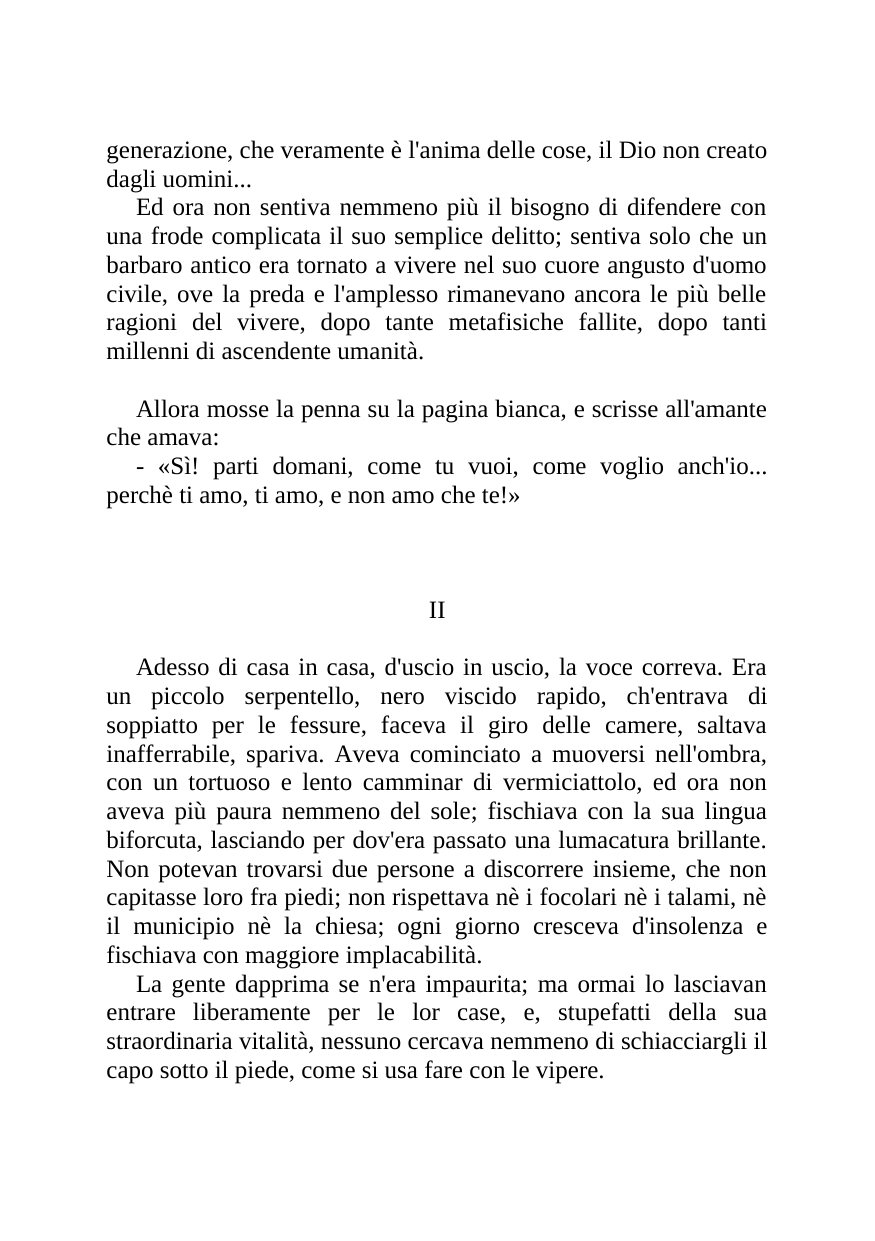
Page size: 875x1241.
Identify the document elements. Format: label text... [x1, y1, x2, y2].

text La gente dapprima se n'era impaurita; ma ormai lo lasciavan entrare liberamente per le lor case, e, stupefatti della sua straordinaria vitalità, nessuno cercava nemmeno di schiacciargli il capo sotto il piede, come si usa fare con le vipere. [106, 969, 768, 1084]
text - «Sì! parti domani, come tu vuoi, come voglio anch'io... perchè ti amo, ti amo, e non amo che te!» [106, 451, 768, 509]
text Adesso di casa in casa, d'uscio in uscio, la voce correva. Era un piccolo serpentello, nero viscido rapido, ch'entrava di soppiatto per le fessure, faceva il giro delle camere, saltava inafferrabile, spariva. Aveva cominciato a muoversi nell'ombra, con un tortuoso e lento camminar di vermiciattolo, ed ora non aveva più paura nemmeno del sole; fischiava con la sua lingua biforcuta, lasciando per dov'era passato una lumacatura brillante. Non potevan trovarsi due persone a discorrere insieme, che non capitasse loro fra piedi; non rispettava nè i focolari nè i talami, nè il municipio nè la chiesa; ogni giorno cresceva d'insolenza e fischiava con maggiore implacabilità. [106, 652, 768, 969]
text generazione, che veramente è l'anima delle cose, il Dio non creato dagli uomini... [106, 135, 768, 192]
text II [106, 595, 768, 624]
text Allora mosse la penna su la pagina bianca, e scrisse all'amante che amava: [106, 394, 768, 451]
text Ed ora non sentiva nemmeno più il bisogno di difendere con una frode complicata il suo semplice delitto; sentiva solo che un barbaro antico era tornato a vivere nel suo cuore angusto d'uomo civile, ove la preda e l'amplesso rimanevano ancora le più belle ragioni del vivere, dopo tante metafisiche fallite, dopo tanti millenni di ascendente umanità. [106, 192, 768, 365]
